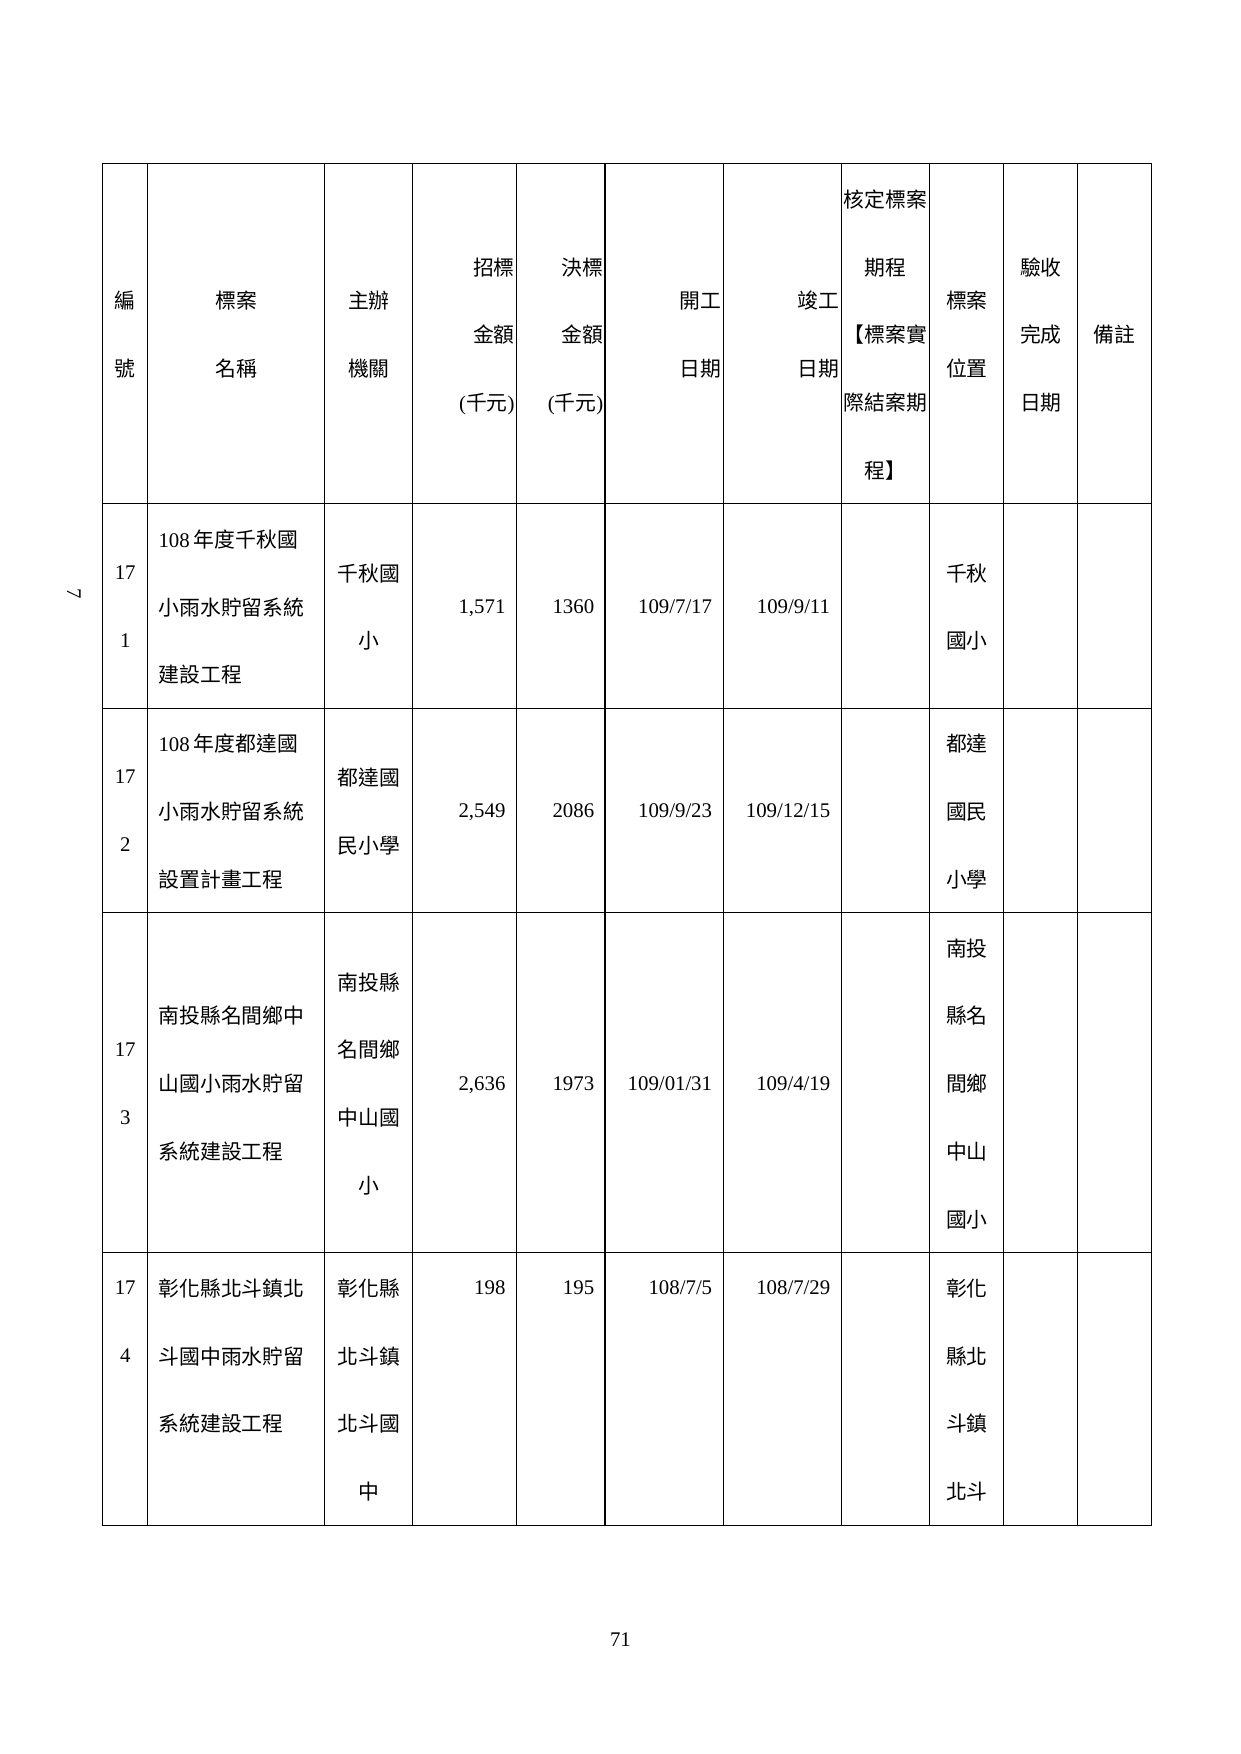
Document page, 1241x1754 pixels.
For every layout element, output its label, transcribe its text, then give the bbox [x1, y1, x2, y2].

table_cell [842, 913, 929, 1252]
table_cell [1078, 913, 1151, 1252]
table_cell 南投縣名間鄉中山國小 [325, 913, 412, 1252]
table_cell 108/7/29 [724, 1253, 841, 1524]
table_header 開工 日期 [606, 164, 723, 503]
table_cell 都達國民小學 [930, 709, 1003, 912]
table_cell 172 [103, 709, 147, 912]
table_cell [1078, 709, 1151, 912]
table_cell 108年度都達國小雨水貯留系統設置計畫工程 [148, 709, 324, 912]
table_cell [1004, 504, 1077, 708]
table_cell 1,571 [413, 504, 516, 708]
table_cell 1360 [517, 504, 604, 708]
table_header 標案 位置 [930, 164, 1003, 503]
table_cell 109/9/11 [724, 504, 841, 708]
table_cell 198 [413, 1253, 516, 1524]
table_cell [1004, 709, 1077, 912]
table_cell 千秋國小 [930, 504, 1003, 708]
table_cell [842, 1253, 929, 1524]
table_cell 2,636 [413, 913, 516, 1252]
table_cell 109/12/15 [724, 709, 841, 912]
table_cell 2,549 [413, 709, 516, 912]
table_header 驗收 完成 日期 [1004, 164, 1077, 503]
table_cell [1078, 504, 1151, 708]
table_cell 2086 [517, 709, 604, 912]
table_header 決標 金額 (千元) [517, 164, 604, 503]
table_cell 彰化縣北斗鎮北斗 [930, 1253, 1003, 1524]
table_cell 都達國民小學 [325, 709, 412, 912]
table_cell 南投縣名間鄉中山國小 [930, 913, 1003, 1252]
table_cell 173 [103, 913, 147, 1252]
table_cell [842, 709, 929, 912]
table_cell 174 [103, 1253, 147, 1524]
table_cell 108年度千秋國小雨水貯留系統建設工程 [148, 504, 324, 708]
table_cell [1004, 913, 1077, 1252]
table_cell 109/7/17 [606, 504, 723, 708]
table_header 竣工 日期 [724, 164, 841, 503]
table_cell [1078, 1253, 1151, 1524]
table_cell 南投縣名間鄉中山國小雨水貯留系統建設工程 [148, 913, 324, 1252]
table_cell 195 [517, 1253, 604, 1524]
table_header 標案 名稱 [148, 164, 324, 503]
table_cell 109/4/19 [724, 913, 841, 1252]
table_cell 彰化縣北斗鎮北斗國中 [325, 1253, 412, 1524]
table_cell 彰化縣北斗鎮北斗國中雨水貯留系統建設工程 [148, 1253, 324, 1524]
table_cell [842, 504, 929, 708]
table_cell 千秋國小 [325, 504, 412, 708]
table_cell 1973 [517, 913, 604, 1252]
table_cell 109/9/23 [606, 709, 723, 912]
table_header 編號 [103, 164, 147, 503]
table_cell 108/7/5 [606, 1253, 723, 1524]
table_header 主辦 機關 [325, 164, 412, 503]
table_cell [1004, 1253, 1077, 1524]
table_header 核定標案期程 【標案實際結案期程】 [842, 164, 929, 503]
table_header 招標 金額 (千元) [413, 164, 516, 503]
table_cell 109/01/31 [606, 913, 723, 1252]
table_cell 171 [103, 504, 147, 708]
table_header 備註 [1078, 164, 1151, 503]
